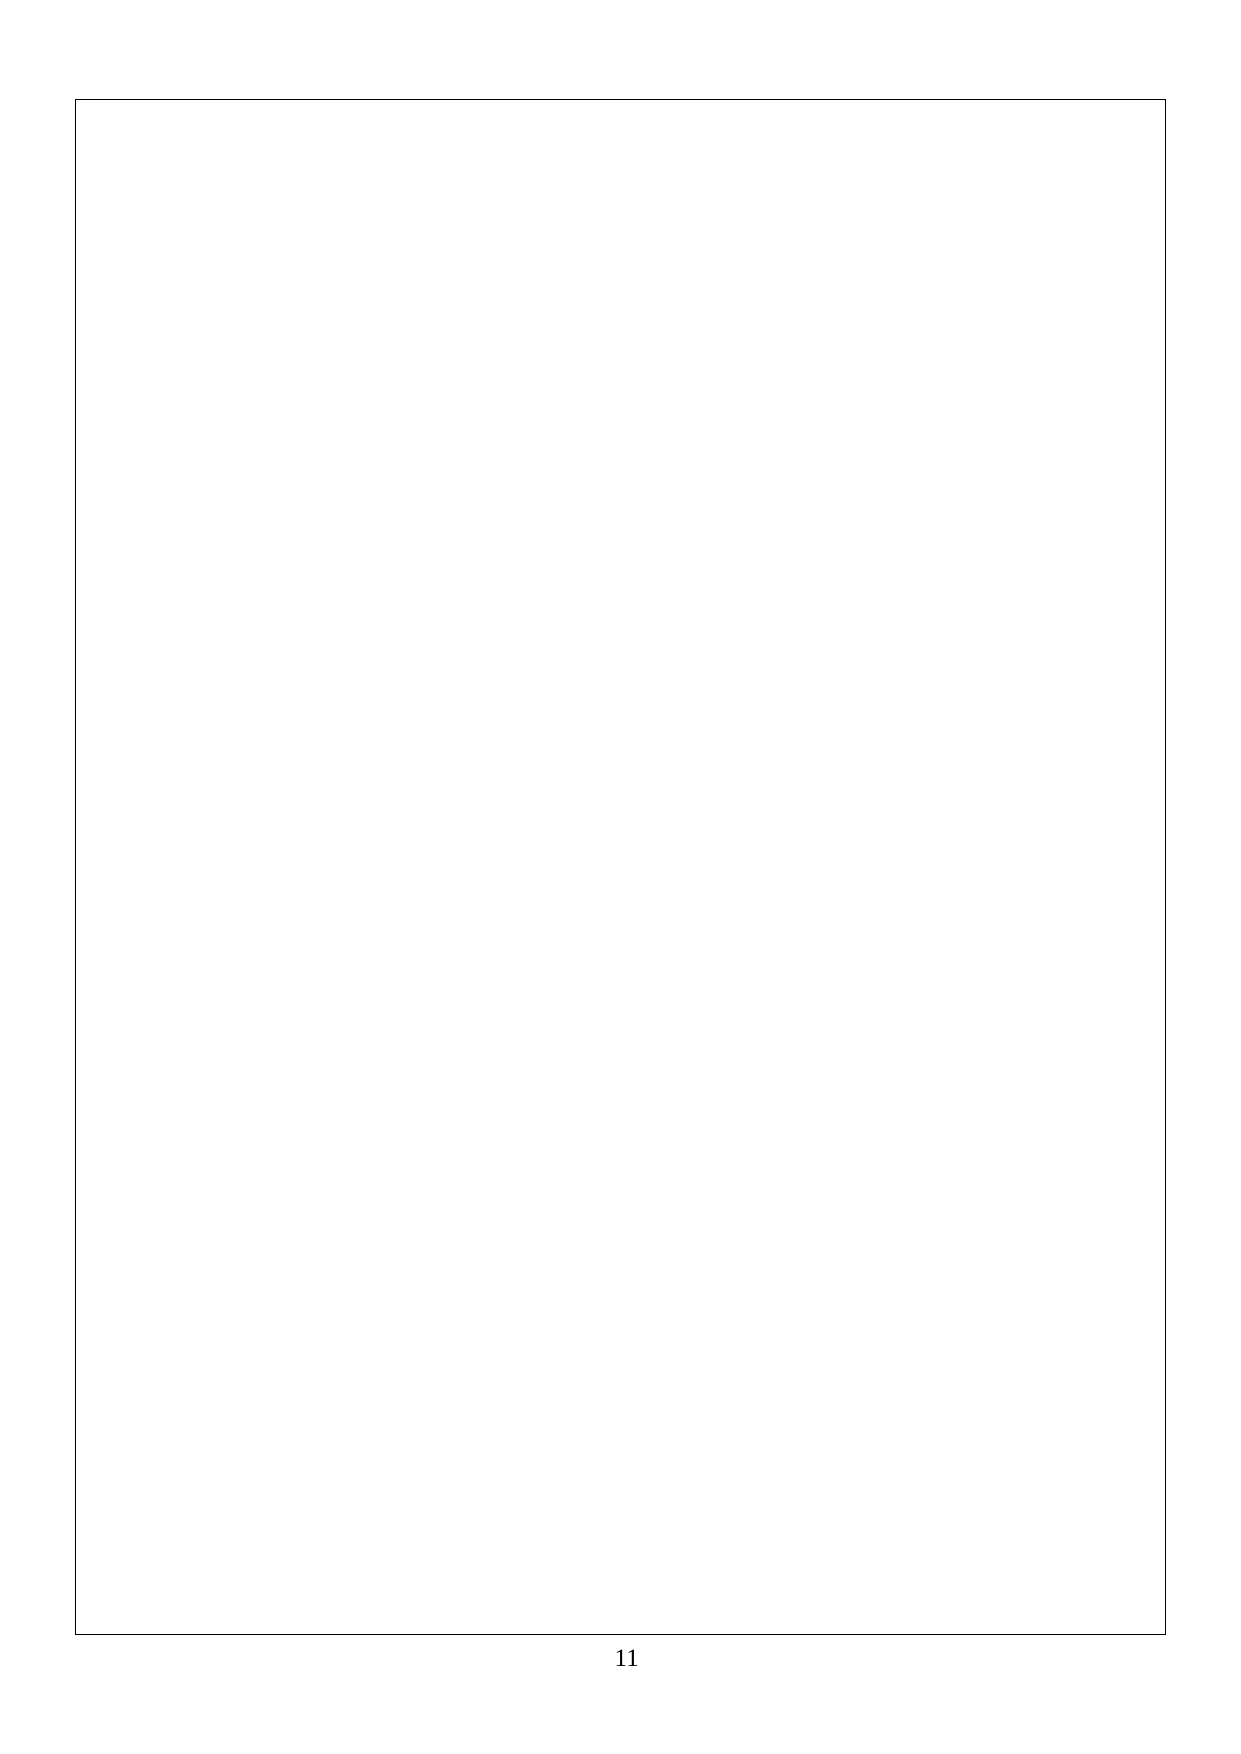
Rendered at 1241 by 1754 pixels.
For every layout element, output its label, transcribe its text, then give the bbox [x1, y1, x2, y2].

text 11 [75, 1635, 1165, 1672]
table_header [76, 100, 1165, 1634]
